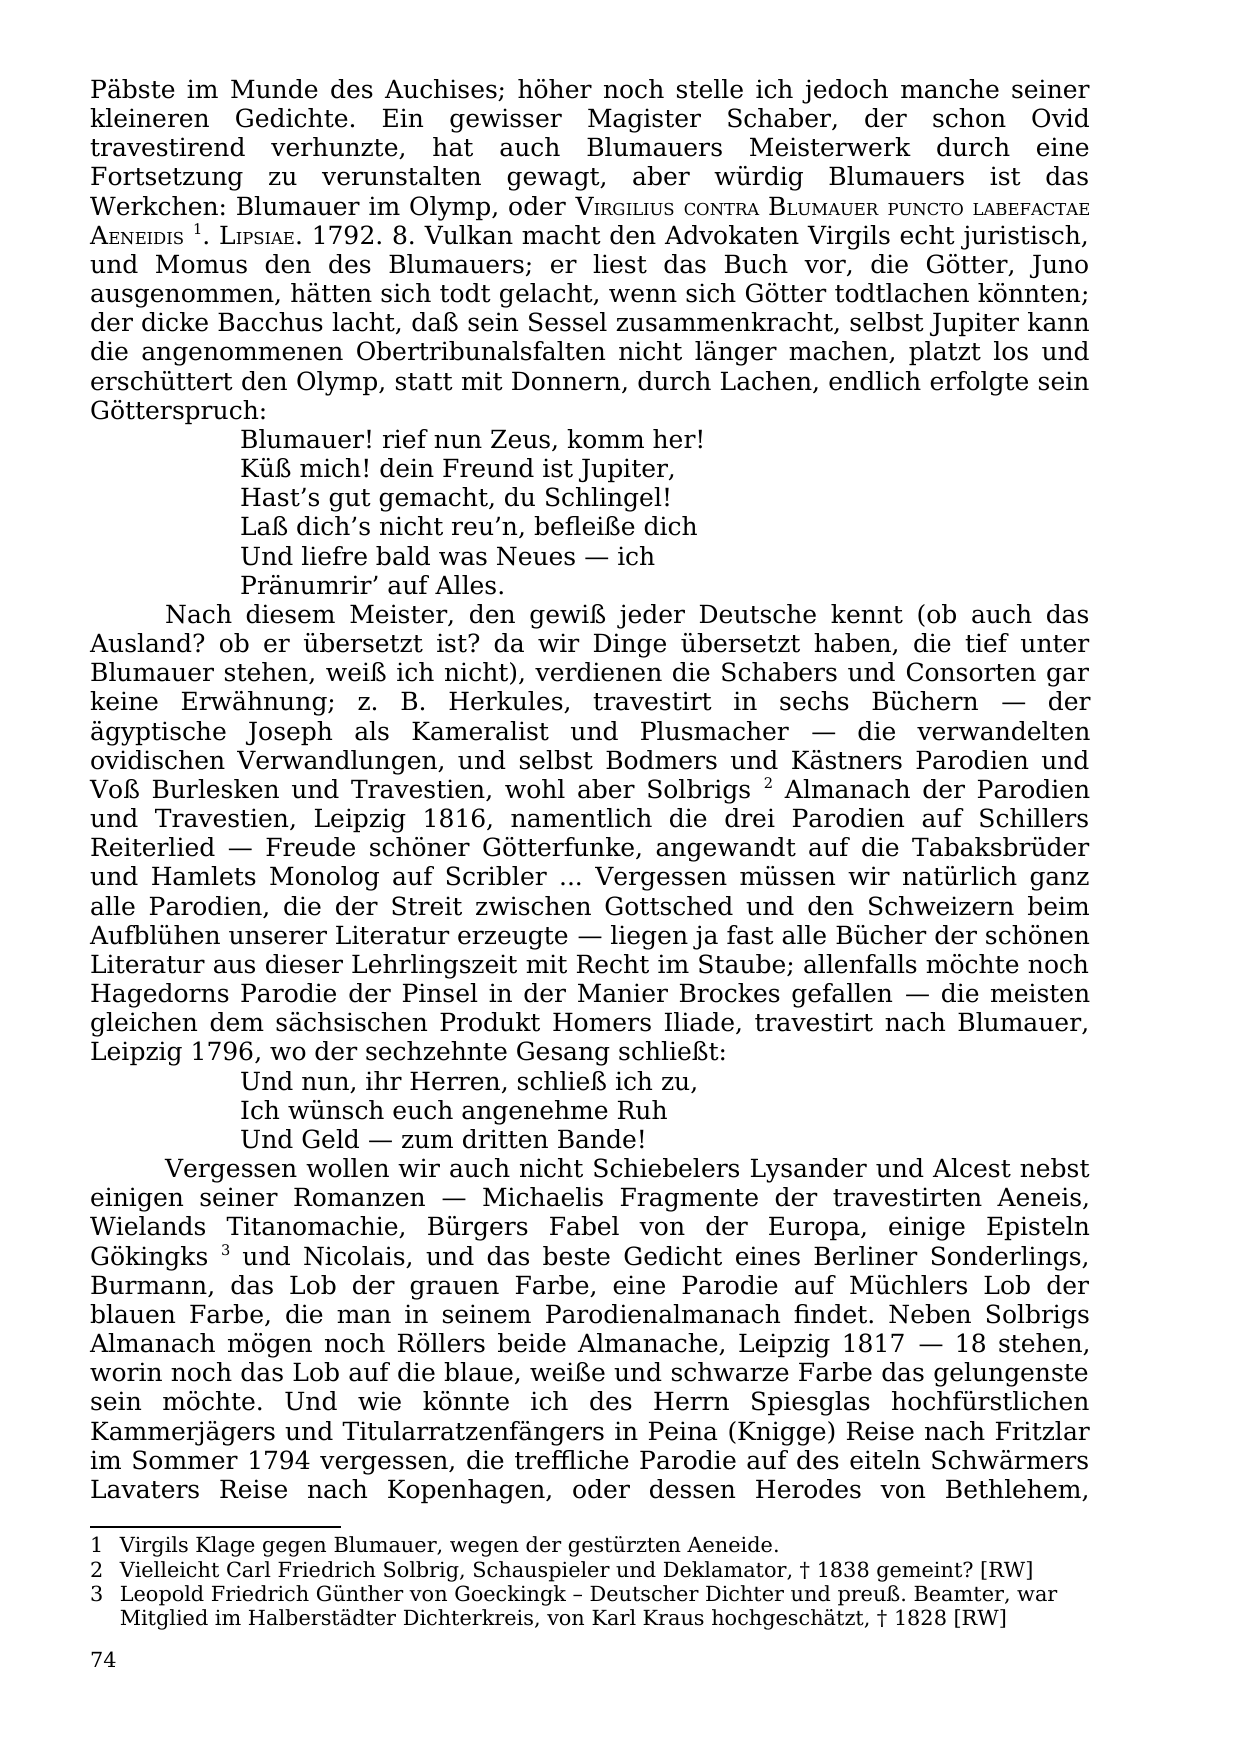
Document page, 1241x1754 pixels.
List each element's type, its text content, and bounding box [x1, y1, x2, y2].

text Päbste im Munde des Auchises; höher noch stelle ich jedoch manche seiner kleineren Gedichte. Ein gewisser Magister Schaber, der schon Ovid travestirend verhunzte, hat auch Blumauers Meisterwerk durch eine Fortsetzung zu verunstalten gewagt, aber würdig Blumauers ist das Werkchen: Blumauer im Olymp, oder Virgilius contra Blumauer puncto labefactae Aeneidis . Lipsiae. 1792. 8. Vulkan macht den Advokaten Virgils echt juristisch, und Momus den des Blumauers; er liest das Buch vor, die Götter, Juno ausgenommen, hätten sich todt gelacht, wenn sich Götter todtlachen könnten; der dicke Bacchus lacht, daß sein Sessel zusammenkracht, selbst Jupiter kann die angenommenen Obertribunalsfalten nicht länger machen, platzt los und erschüttert den Olymp, statt mit Donnern, durch Lachen, endlich erfolgte sein Götterspruch: [90, 75, 1091, 425]
text Und Geld — zum dritten Bande! [240, 1125, 1091, 1154]
text Vergessen wollen wir auch nicht Schiebelers Lysander und Alcest nebst einigen seiner Romanzen — Michaelis Fragmente der travestirten Aeneis, Wielands Titanomachie, Bürgers Fabel von der Europa, einige Episteln Gökingks und Nicolais, und das beste Gedicht eines Berliner Sonderlings, Burmann, das Lob der grauen Farbe, eine Parodie auf Müchlers Lob der blauen Farbe, die man in seinem Parodienalmanach findet. Neben Solbrigs Almanach mögen noch Röllers beide Almanache, Leipzig 1817 — 18 stehen, worin noch das Lob auf die blaue, weiße und schwarze Farbe das gelungenste sein möchte. Und wie könnte ich des Herrn Spiesglas hochfürstlichen Kammerjägers und Titularratzenfängers in Peina (Knigge) Reise nach Fritzlar im Sommer 1794 vergessen, die treffliche Parodie auf des eiteln Schwärmers Lavaters Reise nach Kopenhagen, oder dessen Herodes von Bethlehem, [90, 1154, 1091, 1504]
text Vielleicht Carl Friedrich Solbrig, Schauspieler und Deklamator, † 1838 gemeint? [RW] [90, 1558, 1091, 1582]
text Nach diesem Meister, den gewiß jeder Deutsche kennt (ob auch das Ausland? ob er übersetzt ist? da wir Dinge übersetzt haben, die tief unter Blumauer stehen, weiß ich nicht), verdienen die Schabers und Consorten gar keine Erwähnung; z. B. Herkules, travestirt in sechs Büchern — der ägyptische Joseph als Kameralist und Plusmacher — die verwandelten ovidischen Verwandlungen, und selbst Bodmers und Kästners Parodien und Voß Burlesken und Travestien, wohl aber Solbrigs Almanach der Parodien und Travestien, Leipzig 1816, namentlich die drei Parodien auf Schillers Reiterlied — Freude schöner Götterfunke, angewandt auf die Tabaksbrüder und Hamlets Monolog auf Scribler ... Vergessen müssen wir natürlich ganz alle Parodien, die der Streit zwischen Gottsched und den Schweizern beim Aufblühen unserer Literatur erzeugte — liegen ja fast alle Bücher der schönen Literatur aus dieser Lehrlingszeit mit Recht im Staube; allenfalls möchte noch Hagedorns Parodie der Pinsel in der Manier Brockes gefallen — die meisten gleichen dem sächsischen Produkt Homers Iliade, travestirt nach Blumauer, Leipzig 1796, wo der sechzehnte Gesang schließt: [90, 600, 1091, 1067]
text Und nun, ihr Herren, schließ ich zu, [240, 1067, 1091, 1096]
text Küß mich! dein Freund ist Jupiter, [240, 454, 1091, 483]
text Laß dich’s nicht reu’n, befleiße dich [240, 512, 1091, 542]
text Leopold Friedrich Günther von Goeckingk – Deutscher Dichter und preuß. Beamter, war Mitglied im Halberstädter Dichterkreis, von Karl Kraus hochgeschätzt, † 1828 [RW] [90, 1582, 1091, 1631]
text Hast’s gut gemacht, du Schlingel! [240, 483, 1091, 512]
text Pränumrir’ auf Alles. [240, 571, 1091, 600]
text Blumauer! rief nun Zeus, komm her! [240, 425, 1091, 454]
text Und liefre bald was Neues — ich [240, 542, 1091, 571]
text Virgils Klage gegen Blumauer, wegen der gestürzten Aeneide. [90, 1533, 1091, 1558]
text Ich wünsch euch angenehme Ruh [240, 1096, 1091, 1125]
